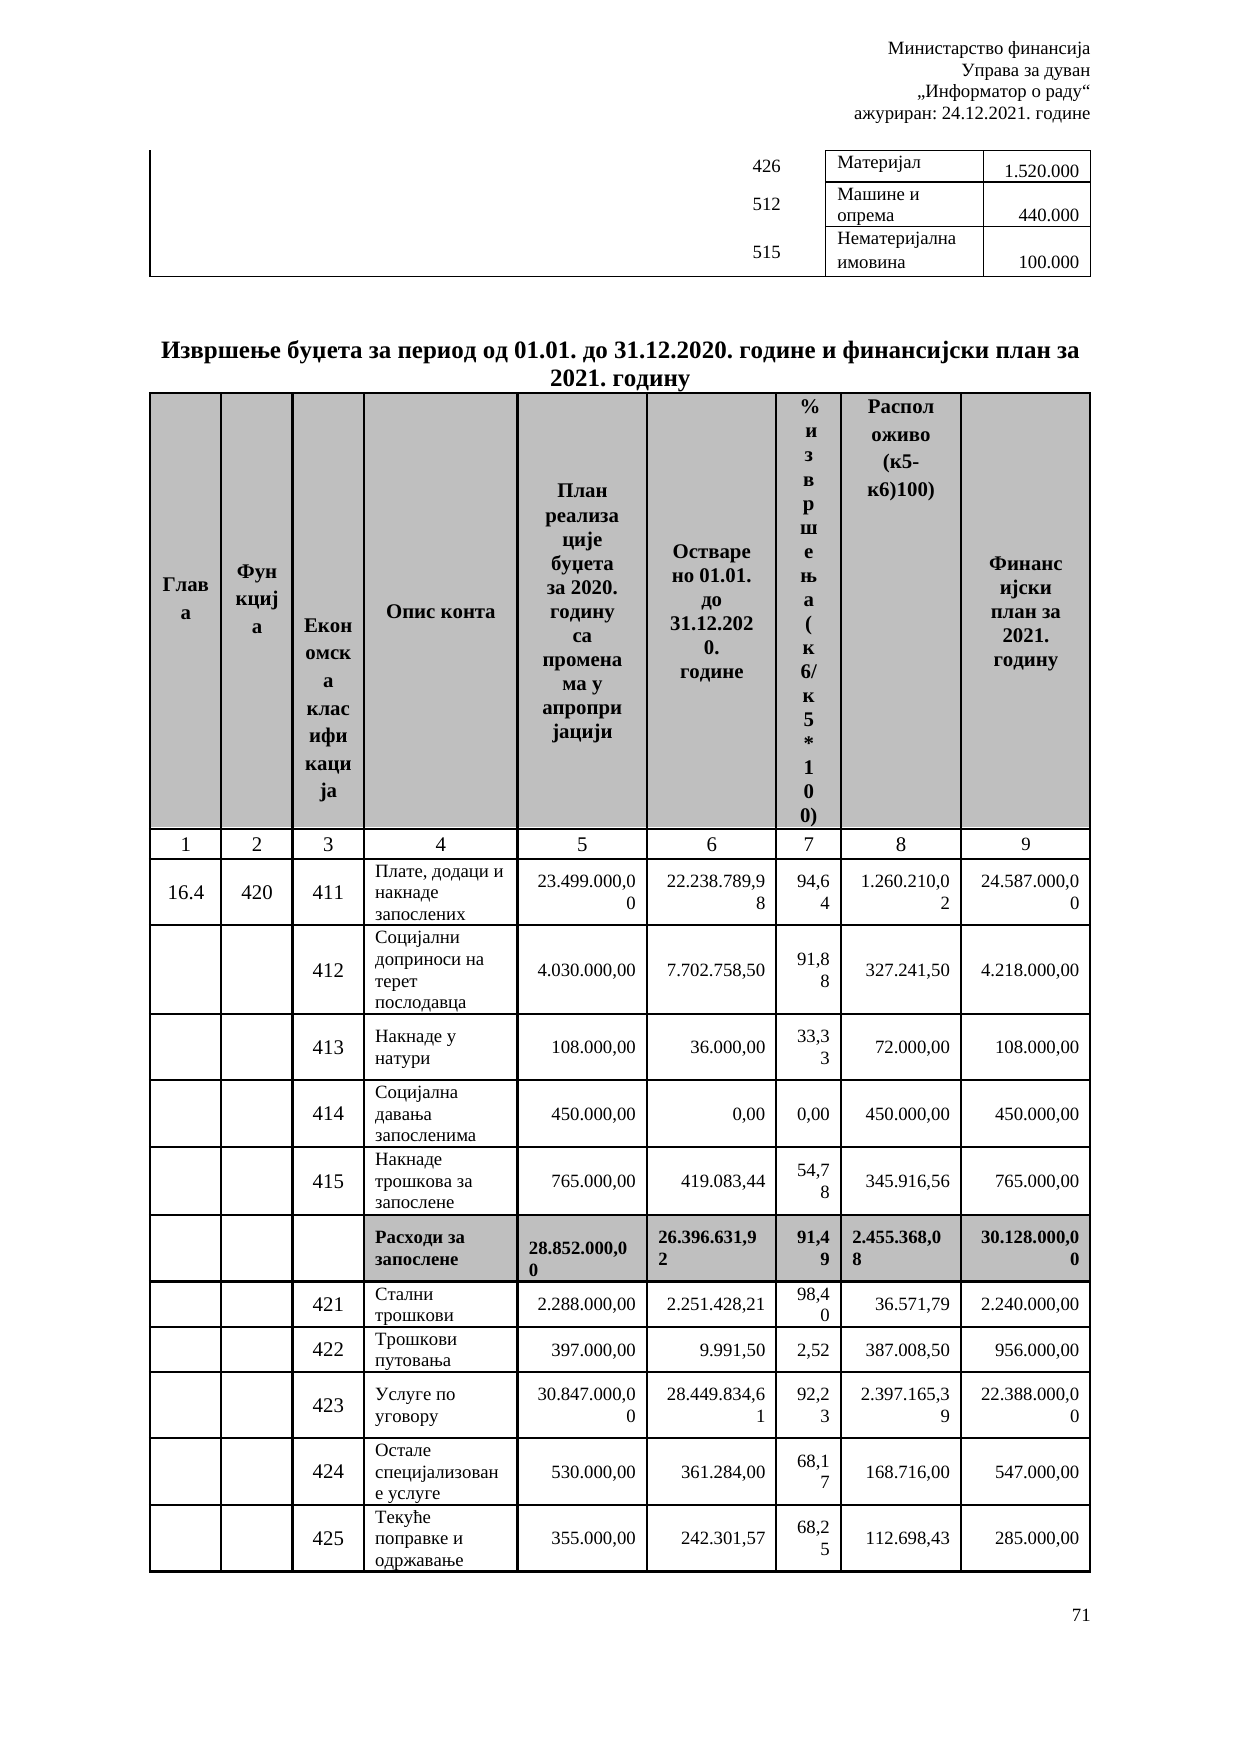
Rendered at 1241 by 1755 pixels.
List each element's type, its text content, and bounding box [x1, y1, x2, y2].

table_cell [232, 226, 304, 276]
table_cell 547.000,00 [962, 1439, 1089, 1504]
table_cell 397.000,00 [519, 1328, 646, 1371]
table_cell 285.000,00 [962, 1506, 1089, 1570]
table_cell 8 [842, 830, 960, 858]
table_cell [294, 1216, 363, 1280]
table_cell 424 [294, 1439, 363, 1504]
table_cell Плате, додаци и накнаде запослених [365, 860, 516, 924]
table_cell [151, 1081, 220, 1146]
table_cell 92,23 [777, 1373, 840, 1437]
table_cell 33,33 [777, 1015, 840, 1079]
table_cell Трошкови путовања [365, 1328, 516, 1371]
table_cell [151, 181, 232, 226]
table_cell [151, 1328, 220, 1371]
table_cell Текуће поправке и одржавање [365, 1506, 516, 1570]
table_cell 2.251.428,21 [648, 1283, 775, 1326]
table_cell [222, 1148, 291, 1214]
table_cell [232, 181, 304, 226]
table_cell 72.000,00 [842, 1015, 960, 1079]
table_cell 0,00 [777, 1081, 840, 1146]
text Извршење буџета за период од 01.01. до 31.12.2020. године и финансијски план за 2021. годину [150, 335, 1090, 392]
table_cell 345.916,56 [842, 1148, 960, 1214]
table_cell 413 [294, 1015, 363, 1079]
table_cell [151, 1283, 220, 1326]
table_cell 23.499.000,00 [519, 860, 646, 924]
table_cell 112.698,43 [842, 1506, 960, 1570]
table_cell 68,25 [777, 1506, 840, 1570]
table_cell [222, 1373, 291, 1437]
table_cell [222, 926, 291, 1013]
table_header План реализације буџета за 2020. годину са променама у апропријацији [519, 394, 646, 827]
table_header Економска класификација [294, 394, 363, 827]
table_cell 3 [294, 830, 363, 858]
table_cell 22.388.000,00 [962, 1373, 1089, 1437]
table_cell 450.000,00 [842, 1081, 960, 1146]
table_cell 9 [962, 830, 1089, 858]
table_cell [222, 1015, 291, 1079]
table_header Глава [151, 394, 220, 827]
table_cell 515 [707, 226, 825, 276]
table_cell 68,17 [777, 1439, 840, 1504]
table_header Остварено 01.01. до 31.12.2020. године [648, 394, 775, 827]
table_cell 512 [707, 181, 825, 226]
table_header Функција [222, 394, 291, 827]
table_cell 168.716,00 [842, 1439, 960, 1504]
table_cell 450.000,00 [519, 1081, 646, 1146]
table_cell 2,52 [777, 1328, 840, 1371]
table_cell 420 [222, 860, 291, 924]
table_cell [222, 1328, 291, 1371]
table_cell 4.030.000,00 [519, 926, 646, 1013]
table_cell 242.301,57 [648, 1506, 775, 1570]
table_cell 450.000,00 [962, 1081, 1089, 1146]
table_cell Социјални доприноси на терет послодавца [365, 926, 516, 1013]
table_cell 419.083,44 [648, 1148, 775, 1214]
table_cell 2.240.000,00 [962, 1283, 1089, 1326]
table_cell Накнаде у натури [365, 1015, 516, 1079]
table_cell 91,49 [777, 1216, 840, 1280]
table_cell 426 [707, 150, 825, 181]
table_cell [305, 181, 404, 226]
table_cell [511, 226, 707, 276]
table_cell [151, 926, 220, 1013]
table_cell [151, 226, 232, 276]
table_cell [151, 150, 232, 181]
table_cell 1.520.000 [984, 151, 1090, 181]
table_cell 7.702.758,50 [648, 926, 775, 1013]
table_cell Накнаде трошкова за запослене [365, 1148, 516, 1214]
table_cell 16.4 [151, 860, 220, 924]
table_cell 30.128.000,00 [962, 1216, 1089, 1280]
table_cell 425 [294, 1506, 363, 1570]
table_cell 361.284,00 [648, 1439, 775, 1504]
table_cell 2 [222, 830, 291, 858]
table_cell 7 [777, 830, 840, 858]
table_cell [151, 1216, 220, 1280]
table_cell 421 [294, 1283, 363, 1326]
table_cell [151, 1015, 220, 1079]
table_cell 4.218.000,00 [962, 926, 1089, 1013]
table_cell [222, 1216, 291, 1280]
table_cell Остале специјализоване услуге [365, 1439, 516, 1504]
table_header Расположиво (к5-к6)100) [842, 394, 960, 827]
table_cell [151, 1373, 220, 1437]
table_cell 2.397.165,39 [842, 1373, 960, 1437]
table_cell [222, 1081, 291, 1146]
table_cell Стални трошкови [365, 1283, 516, 1326]
table_cell 765.000,00 [962, 1148, 1089, 1214]
table_cell [151, 1148, 220, 1214]
table_cell 956.000,00 [962, 1328, 1089, 1371]
table_cell 54,78 [777, 1148, 840, 1214]
table_cell 36.000,00 [648, 1015, 775, 1079]
table_cell 91,88 [777, 926, 840, 1013]
table_cell 411 [294, 860, 363, 924]
table_cell [511, 181, 707, 226]
table_cell 422 [294, 1328, 363, 1371]
table_cell 108.000,00 [962, 1015, 1089, 1079]
table_cell [151, 1506, 220, 1570]
table_cell 2.288.000,00 [519, 1283, 646, 1326]
table_cell 440.000 [984, 183, 1090, 226]
table_cell 414 [294, 1081, 363, 1146]
table_cell 0,00 [648, 1081, 775, 1146]
table_cell 1.260.210,02 [842, 860, 960, 924]
table_cell 22.238.789,98 [648, 860, 775, 924]
table_cell Услуге по уговору [365, 1373, 516, 1437]
table_cell 387.008,50 [842, 1328, 960, 1371]
table_cell 1 [151, 830, 220, 858]
table_cell 30.847.000,00 [519, 1373, 646, 1437]
table_header Финансијски план за 2021. годину [962, 394, 1089, 827]
table_cell [305, 226, 404, 276]
table_cell 4 [365, 830, 516, 858]
table_cell 94,64 [777, 860, 840, 924]
table_cell 24.587.000,00 [962, 860, 1089, 924]
table_cell [222, 1439, 291, 1504]
table_cell [511, 150, 707, 181]
table_cell 100.000 [984, 227, 1090, 276]
table_cell 327.241,50 [842, 926, 960, 1013]
table_cell Нематеријална имовина [826, 227, 983, 276]
table_cell [404, 181, 511, 226]
table_cell Расходи за запослене [365, 1216, 516, 1280]
table_cell 423 [294, 1373, 363, 1437]
table_cell 530.000,00 [519, 1439, 646, 1504]
table_cell 98,40 [777, 1283, 840, 1326]
table_cell 108.000,00 [519, 1015, 646, 1079]
table_cell 412 [294, 926, 363, 1013]
table_cell [222, 1506, 291, 1570]
table_cell 415 [294, 1148, 363, 1214]
table_cell [404, 150, 511, 181]
table_cell Социјална давања запосленима [365, 1081, 516, 1146]
table_cell [404, 226, 511, 276]
table_cell 2.455.368,08 [842, 1216, 960, 1280]
table_header Опис конта [365, 394, 516, 827]
table_cell 28.449.834,61 [648, 1373, 775, 1437]
table_header % извршења (к6/к5*100) [777, 394, 840, 827]
table_cell [151, 1439, 220, 1504]
table_cell [305, 150, 404, 181]
table_cell 26.396.631,92 [648, 1216, 775, 1280]
table_cell Материјал [826, 151, 983, 181]
table_cell Машине и опрема [826, 183, 983, 226]
table_cell 36.571,79 [842, 1283, 960, 1326]
table_cell 765.000,00 [519, 1148, 646, 1214]
table_cell 355.000,00 [519, 1506, 646, 1570]
table_cell [222, 1283, 291, 1326]
table_cell 28.852.000,00 [519, 1216, 646, 1280]
table_cell 9.991,50 [648, 1328, 775, 1371]
table_cell [232, 150, 304, 181]
table_cell 5 [519, 830, 646, 858]
table_cell 6 [648, 830, 775, 858]
